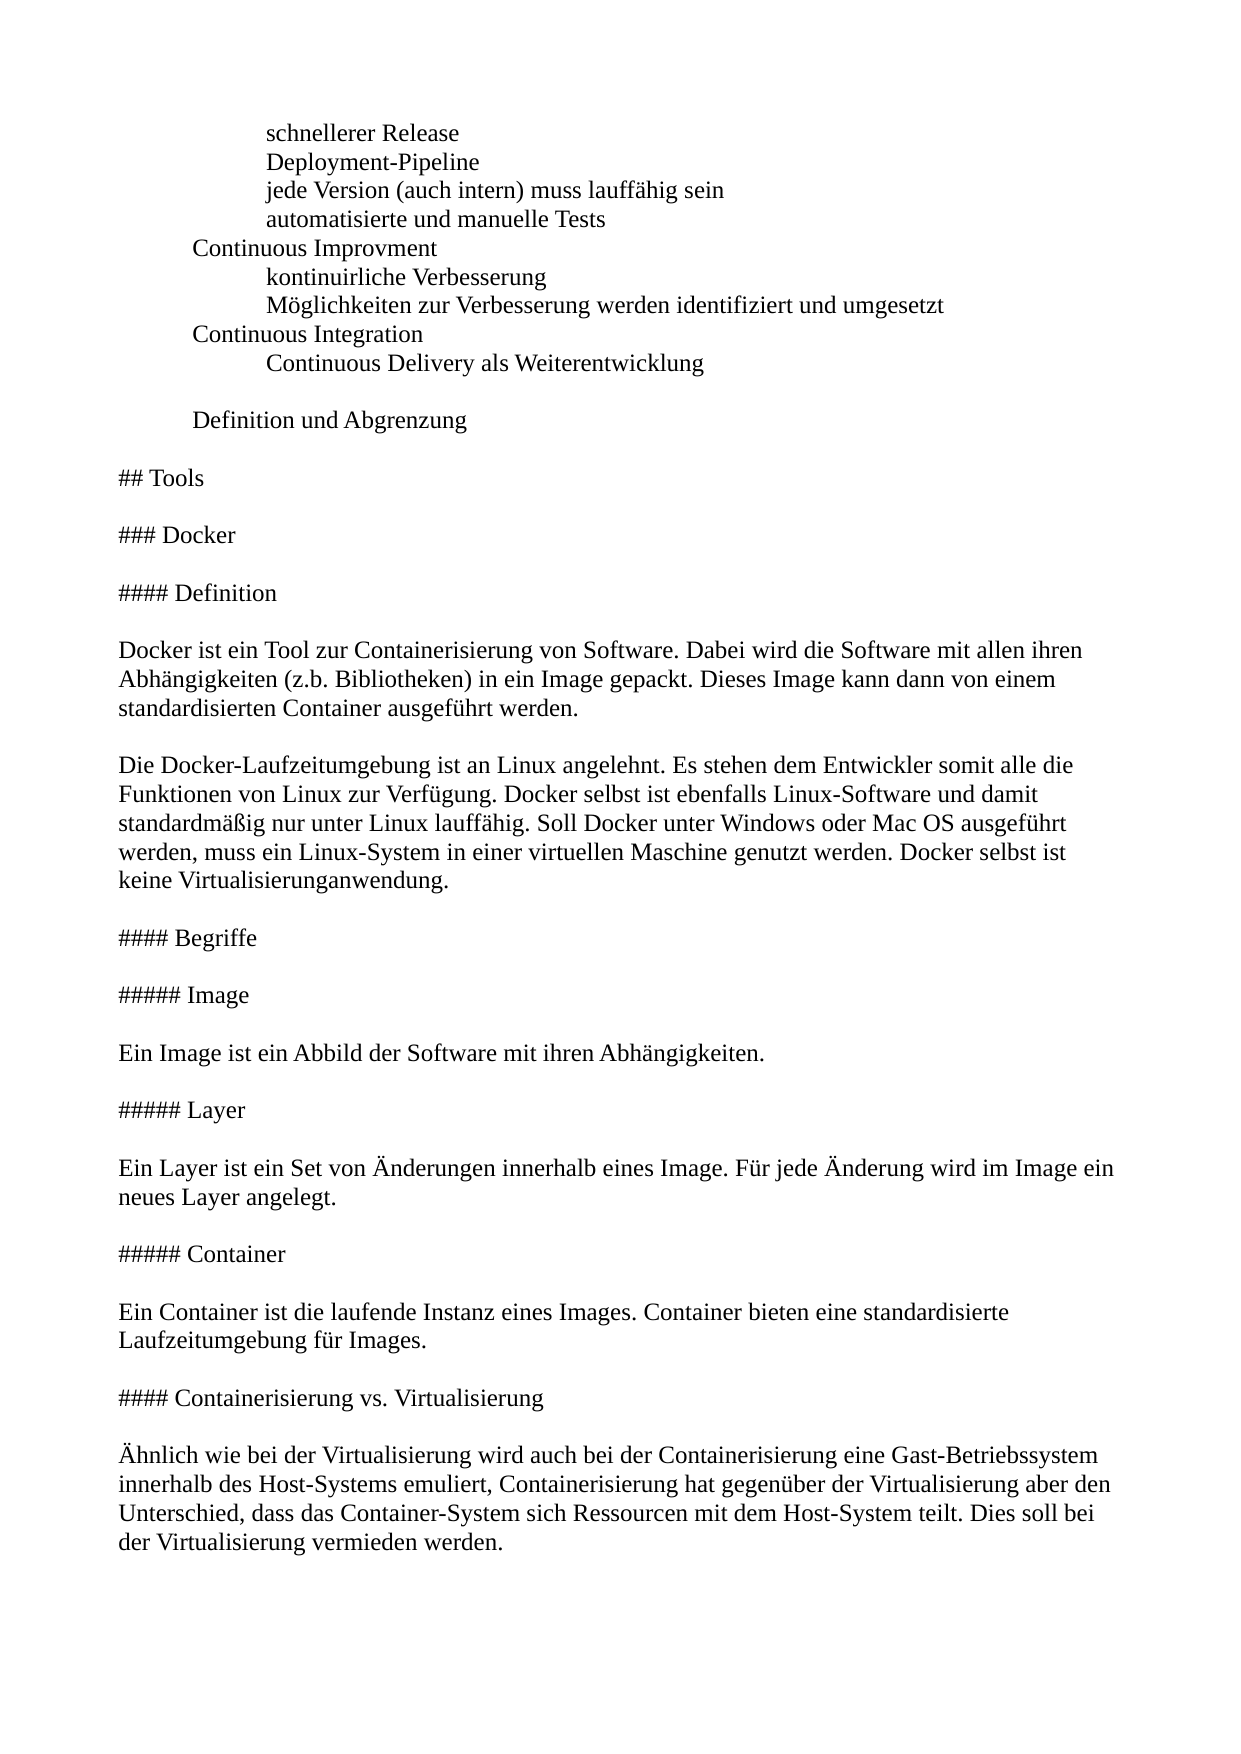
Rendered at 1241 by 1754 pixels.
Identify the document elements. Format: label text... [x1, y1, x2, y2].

text Continuous Improvment [118, 233, 1122, 262]
text Die Docker-Laufzeitumgebung ist an Linux angelehnt. Es stehen dem Entwickler somit alle die Funktionen von Linux zur Verfügung. Docker selbst ist ebenfalls Linux-Software und damit standardmäßig nur unter Linux lauffähig. Soll Docker unter Windows oder Mac OS ausgeführt werden, muss ein Linux-System in einer virtuellen Maschine genutzt werden. Docker selbst ist keine Virtualisierunganwendung. [118, 751, 1122, 894]
text Continuous Integration [118, 319, 1122, 348]
text Ein Container ist die laufende Instanz eines Images. Container bieten eine standardisierte Laufzeitumgebung für Images. [118, 1297, 1122, 1354]
text kontinuirliche Verbesserung [118, 262, 1122, 291]
text ##### Image [118, 981, 1122, 1009]
text ### Docker [118, 521, 1122, 549]
text ##### Container [118, 1239, 1122, 1268]
text Ein Layer ist ein Set von Änderungen innerhalb eines Image. Für jede Änderung wird im Image ein neues Layer angelegt. [118, 1153, 1122, 1211]
text #### Containerisierung vs. Virtualisierung [118, 1383, 1122, 1412]
text Docker ist ein Tool zur Containerisierung von Software. Dabei wird die Software mit allen ihren Abhängigkeiten (z.b. Bibliotheken) in ein Image gepackt. Dieses Image kann dann von einem standardisierten Container ausgeführt werden. [118, 636, 1122, 722]
text ## Tools [118, 463, 1122, 492]
text Ähnlich wie bei der Virtualisierung wird auch bei der Containerisierung eine Gast-Betriebssystem innerhalb des Host-Systems emuliert, Containerisierung hat gegenüber der Virtualisierung aber den Unterschied, dass das Container-System sich Ressourcen mit dem Host-System teilt. Dies soll bei der Virtualisierung vermieden werden. [118, 1441, 1122, 1556]
text #### Definition [118, 578, 1122, 607]
text ##### Layer [118, 1096, 1122, 1124]
text Definition und Abgrenzung [118, 406, 1122, 434]
text Ein Image ist ein Abbild der Software mit ihren Abhängigkeiten. [118, 1038, 1122, 1067]
text automatisierte und manuelle Tests [118, 204, 1122, 233]
text Möglichkeiten zur Verbesserung werden identifiziert und umgesetzt [118, 291, 1122, 319]
text Continuous Delivery als Weiterentwicklung [118, 348, 1122, 377]
text #### Begriffe [118, 923, 1122, 952]
text jede Version (auch intern) muss lauffähig sein [118, 176, 1122, 204]
text schnellerer Release [118, 118, 1122, 147]
text Deployment-Pipeline [118, 147, 1122, 176]
